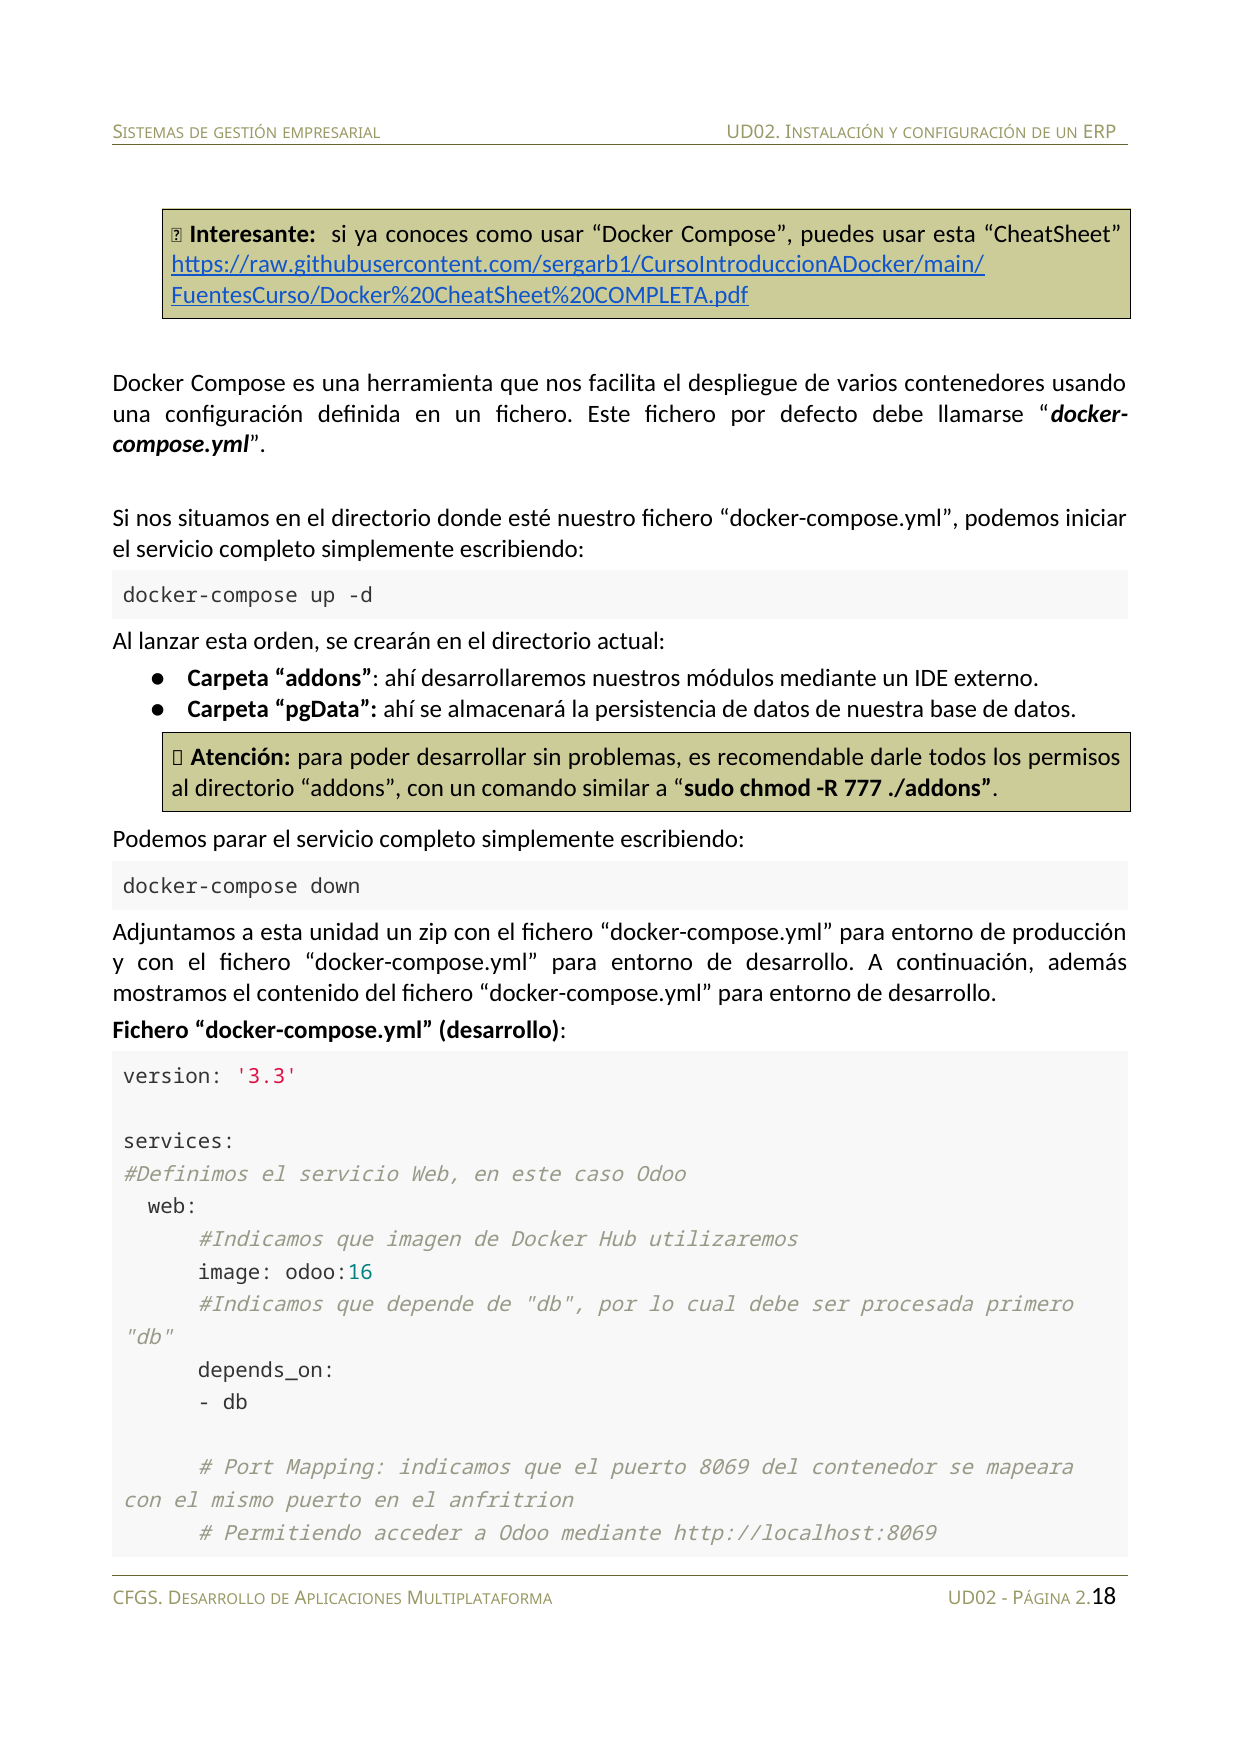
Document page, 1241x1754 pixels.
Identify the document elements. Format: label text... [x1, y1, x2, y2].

text Al lanzar esta orden, se crearán en el directorio actual: [112, 625, 1128, 656]
table_header version: '3.3' services: #Definimos el servicio Web, en este caso Odoo web: #Indicamos que imagen de Docker Hub utilizaremos image: odoo:16 #Indicamos que depende de "db", por lo cual debe ser procesada primero "db" depends_on: - db # Port Mapping: indicamos que el puerto 8069 del contenedor se mapeara con el mismo puerto en el anfritrion # Permitiendo acceder a Odoo mediante http://localhost:8069 [112, 1051, 1128, 1557]
text 💬 Interesante: si ya conoces como usar “Docker Compose”, puedes usar esta “CheatSheet” https://raw.githubusercontent.com/sergarb1/CursoIntroduccionADocker/main/FuentesCurso/Docker%20CheatSheet%20COMPLETA.pdf [163, 210, 1130, 318]
table_header docker-compose up -d [112, 570, 1128, 619]
text Podemos parar el servicio completo simplemente escribiendo: [112, 824, 1128, 854]
text ❕ Atención: para poder desarrollar sin problemas, es recomendable darle todos los permisos al directorio “addons”, con un comando similar a “sudo chmod -R 777 ./addons”. [163, 733, 1130, 811]
text Fichero “docker-compose.yml” (desarrollo): [112, 1014, 1128, 1044]
list Carpeta “addons”: ahí desarrollaremos nuestros módulos mediante un IDE externo. [150, 662, 1128, 693]
text Si nos situamos en el directorio donde esté nuestro fichero “docker-compose.yml”, podemos iniciar el servicio completo simplemente escribiendo: [112, 502, 1128, 563]
table_header docker-compose down [112, 861, 1128, 910]
text Docker Compose es una herramienta que nos facilita el despliegue de varios contenedores usando una configuración definida en un fichero. Este fichero por defecto debe llamarse “docker-compose.yml”. [112, 367, 1128, 459]
text Adjuntamos a esta unidad un zip con el fichero “docker-compose.yml” para entorno de producción y con el fichero “docker-compose.yml” para entorno de desarrollo. A continuación, además mostramos el contenido del fichero “docker-compose.yml” para entorno de desarrollo. [112, 916, 1128, 1007]
list Carpeta “pgData”: ahí se almacenará la persistencia de datos de nuestra base de datos. [150, 693, 1128, 723]
